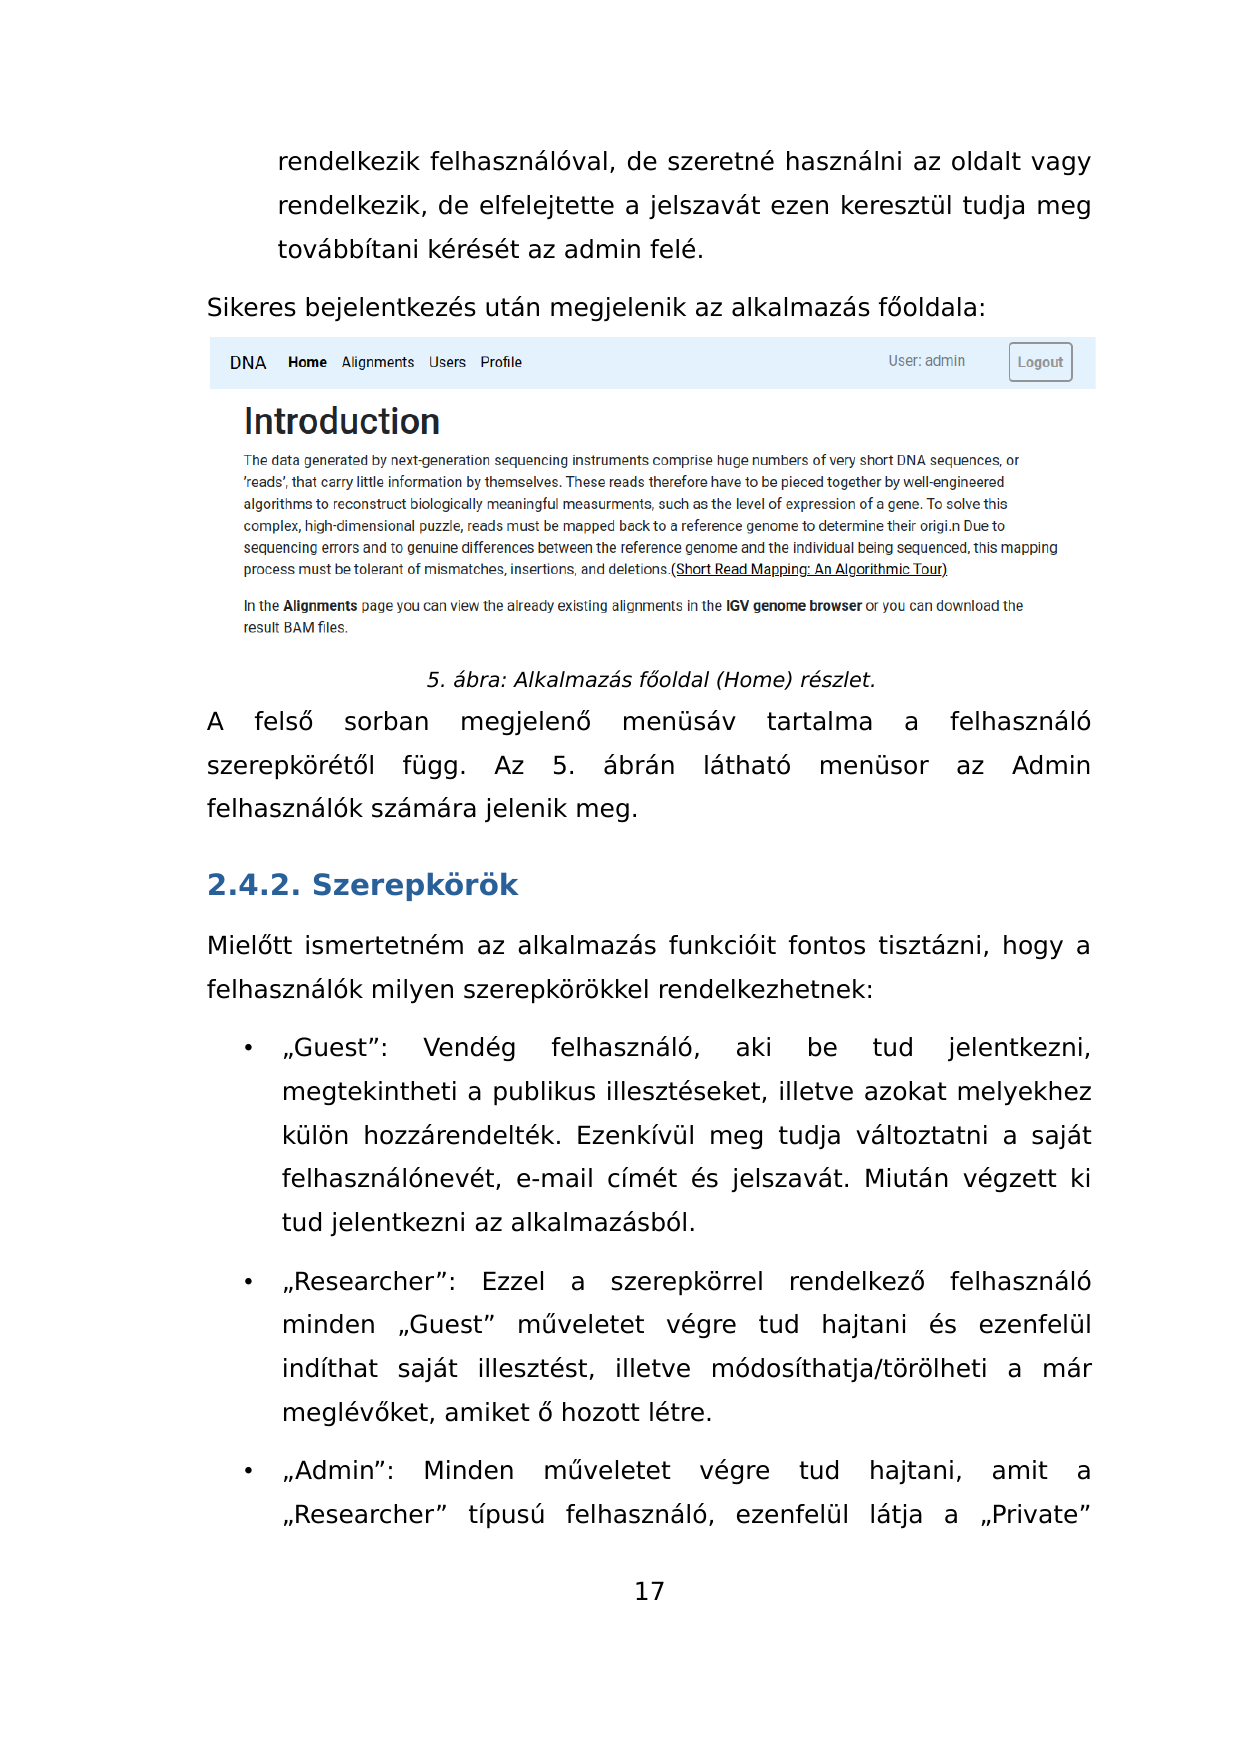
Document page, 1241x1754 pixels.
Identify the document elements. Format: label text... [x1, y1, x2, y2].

picture [209, 337, 1096, 652]
list rendelkezik felhasználóval, de szeretné használni az oldalt vagy rendelkezik, de elfelejtette a jelszavát ezen keresztül tudja meg továbbítani kérését az admin felé. [242, 148, 1093, 264]
list „Researcher”: Ezzel a szerepkörrel rendelkező felhasználó minden „Guest” műveletet végre tud hajtani és ezenfelül indíthat saját illesztést, illetve módosíthatja/törölheti a már meglévőket, amiket ő hozott létre. [244, 1267, 1093, 1427]
text A felső sorban megjelenő menüsáv tartalma a felhasználó szerepkörétől függ. Az 5. ábrán látható menüsor az Admin felhasználók számára jelenik meg. [207, 652, 1093, 824]
text Mielőtt ismertetném az alkalmazás funkcióit fontos tisztázni, hogy a felhasználók milyen szerepkörökkel rendelkezhetnek: [207, 931, 1093, 1004]
text Sikeres bejelentkezés után megjelenik az alkalmazás főoldala: [207, 293, 1093, 323]
subtitle Szerepkörök [207, 868, 1093, 902]
list „Admin”: Minden műveletet végre tud hajtani, amit a „Researcher” típusú felhasználó, ezenfelül látja a „Private” [244, 1456, 1093, 1529]
list „Guest”: Vendég felhasználó, aki be tud jelentkezni, megtekintheti a publikus illesztéseket, illetve azokat melyekhez külön hozzárendelték. Ezenkívül meg tudja változtatni a saját felhasználónevét, e-mail címét és jelszavát. Miután végzett ki tud jelentkezni az alkalmazásból. [244, 1033, 1093, 1238]
text 5. ábra: Alkalmazás főoldal (Home) részlet. [210, 652, 1096, 693]
